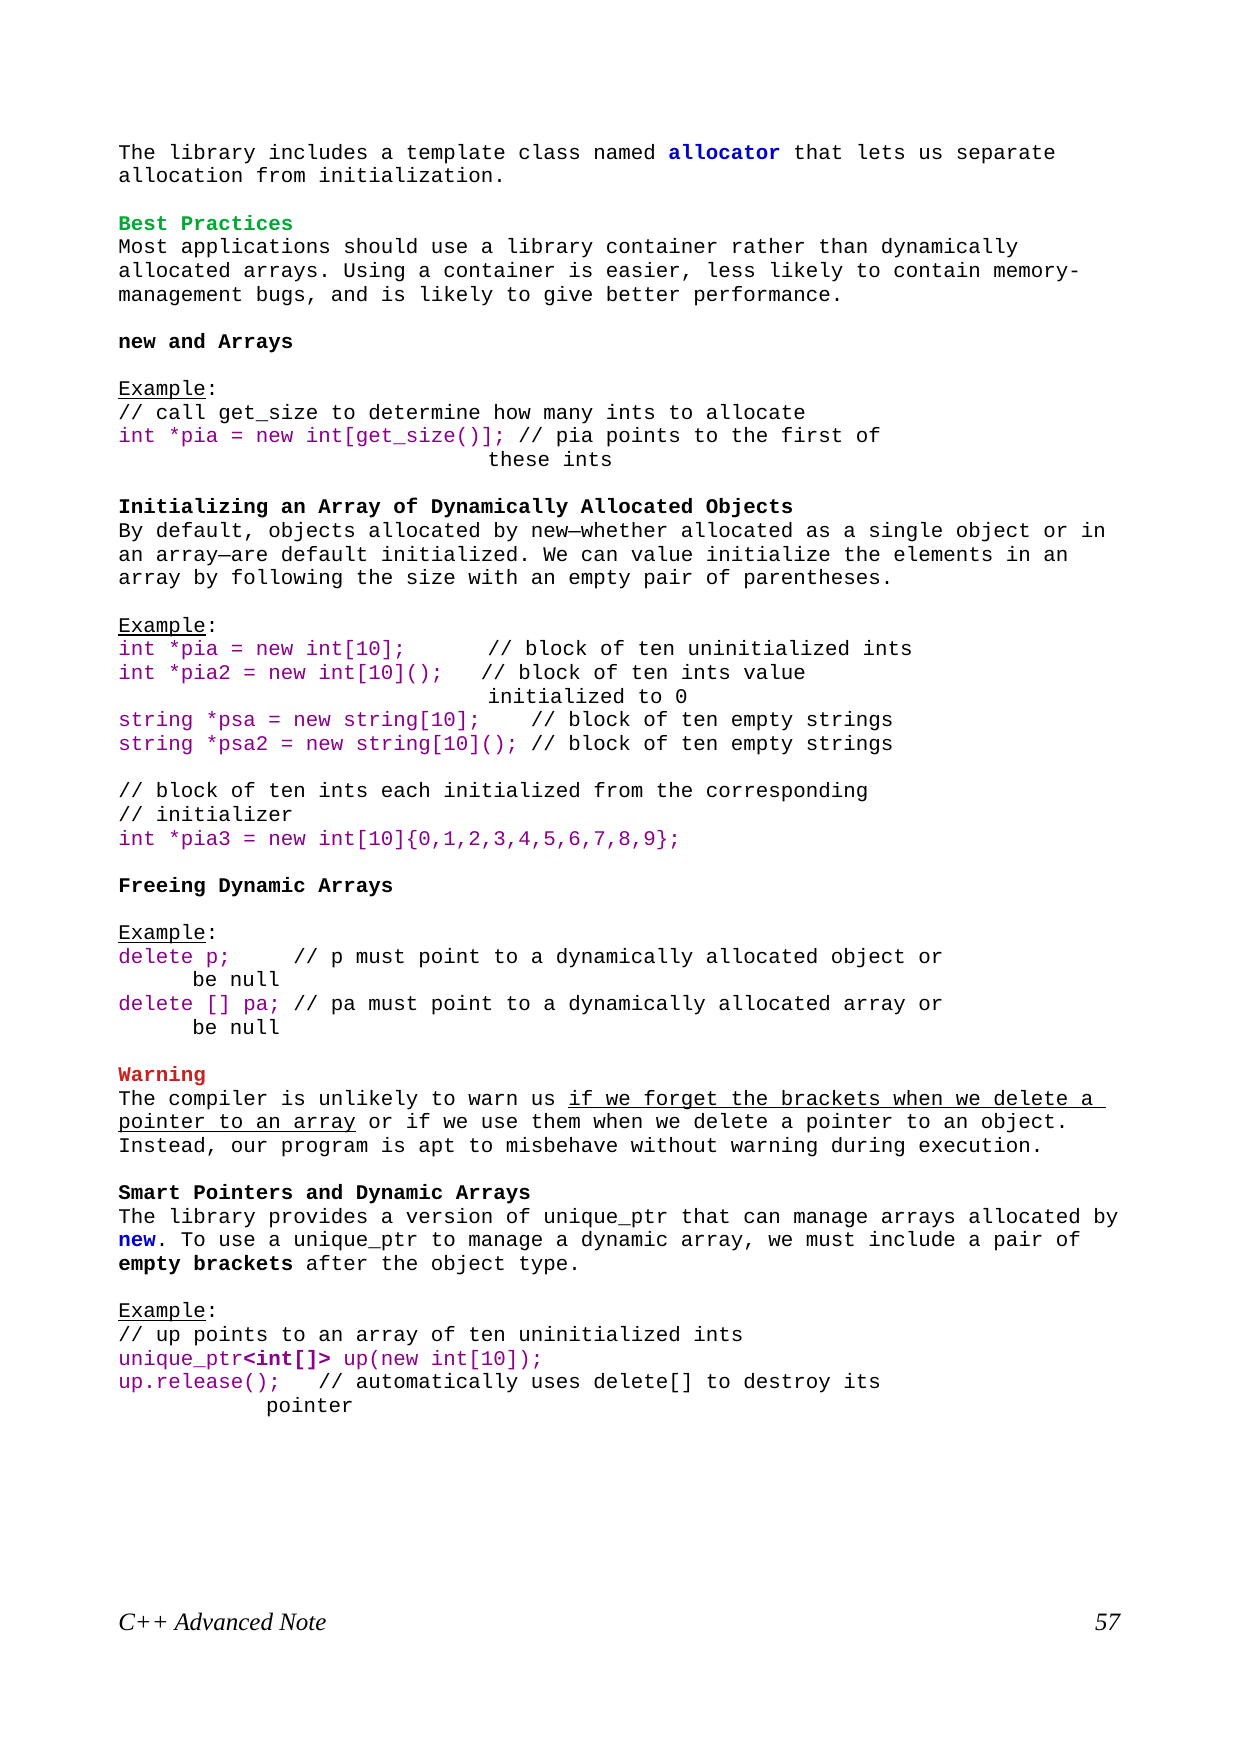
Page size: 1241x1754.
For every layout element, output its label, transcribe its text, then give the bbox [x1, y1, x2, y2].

text int *pia2 = new int[10](); // block of ten ints value initialized to 0 [118, 662, 1122, 709]
text Freeing Dynamic Arrays [118, 875, 1122, 898]
text delete p; // p must point to a dynamically allocated object or be null [118, 946, 1122, 993]
text The library provides a version of unique_ptr that can manage arrays allocated by new. To use a unique_ptr to manage a dynamic array, we must include a pair of empty brackets after the object type. [118, 1206, 1122, 1277]
text delete [] pa; // pa must point to a dynamically allocated array or be null [118, 993, 1122, 1040]
text int *pia = new int[10]; // block of ten uninitialized ints [118, 638, 1122, 662]
text // initializer [118, 804, 1122, 827]
text Example: [118, 378, 1122, 402]
text Most applications should use a library container rather than dynamically allocated arrays. Using a container is easier, less likely to contain memory-management bugs, and is likely to give better performance. [118, 236, 1122, 307]
text int *pia = new int[get_size()]; // pia points to the first of these ints [118, 426, 1122, 473]
text Example: [118, 1300, 1122, 1324]
text // call get_size to determine how many ints to allocate [118, 402, 1122, 426]
text Warning [118, 1064, 1122, 1088]
text string *psa2 = new string[10](); // block of ten empty strings [118, 733, 1122, 757]
text Smart Pointers and Dynamic Arrays [118, 1182, 1122, 1206]
text // block of ten ints each initialized from the corresponding [118, 780, 1122, 804]
text new and Arrays [118, 331, 1122, 354]
text string *psa = new string[10]; // block of ten empty strings [118, 709, 1122, 733]
text Example: [118, 922, 1122, 946]
text Example: [118, 615, 1122, 638]
text Best Practices [118, 213, 1122, 236]
text up.release(); // automatically uses delete[] to destroy its pointer [118, 1371, 1122, 1419]
text unique_ptr<int[]> up(new int[10]); [118, 1348, 1122, 1371]
text The compiler is unlikely to warn us if we forget the brackets when we delete a pointer to an array or if we use them when we delete a pointer to an object. Instead, our program is apt to misbehave without warning during execution. [118, 1088, 1122, 1158]
text By default, objects allocated by new—whether allocated as a single object or in an array—are default initialized. We can value initialize the elements in an array by following the size with an empty pair of parentheses. [118, 520, 1122, 591]
text // up points to an array of ten uninitialized ints [118, 1324, 1122, 1348]
text The library includes a template class named allocator that lets us separate allocation from initialization. [118, 142, 1122, 189]
text int *pia3 = new int[10]{0,1,2,3,4,5,6,7,8,9}; [118, 827, 1122, 851]
text Initializing an Array of Dynamically Allocated Objects [118, 496, 1122, 520]
